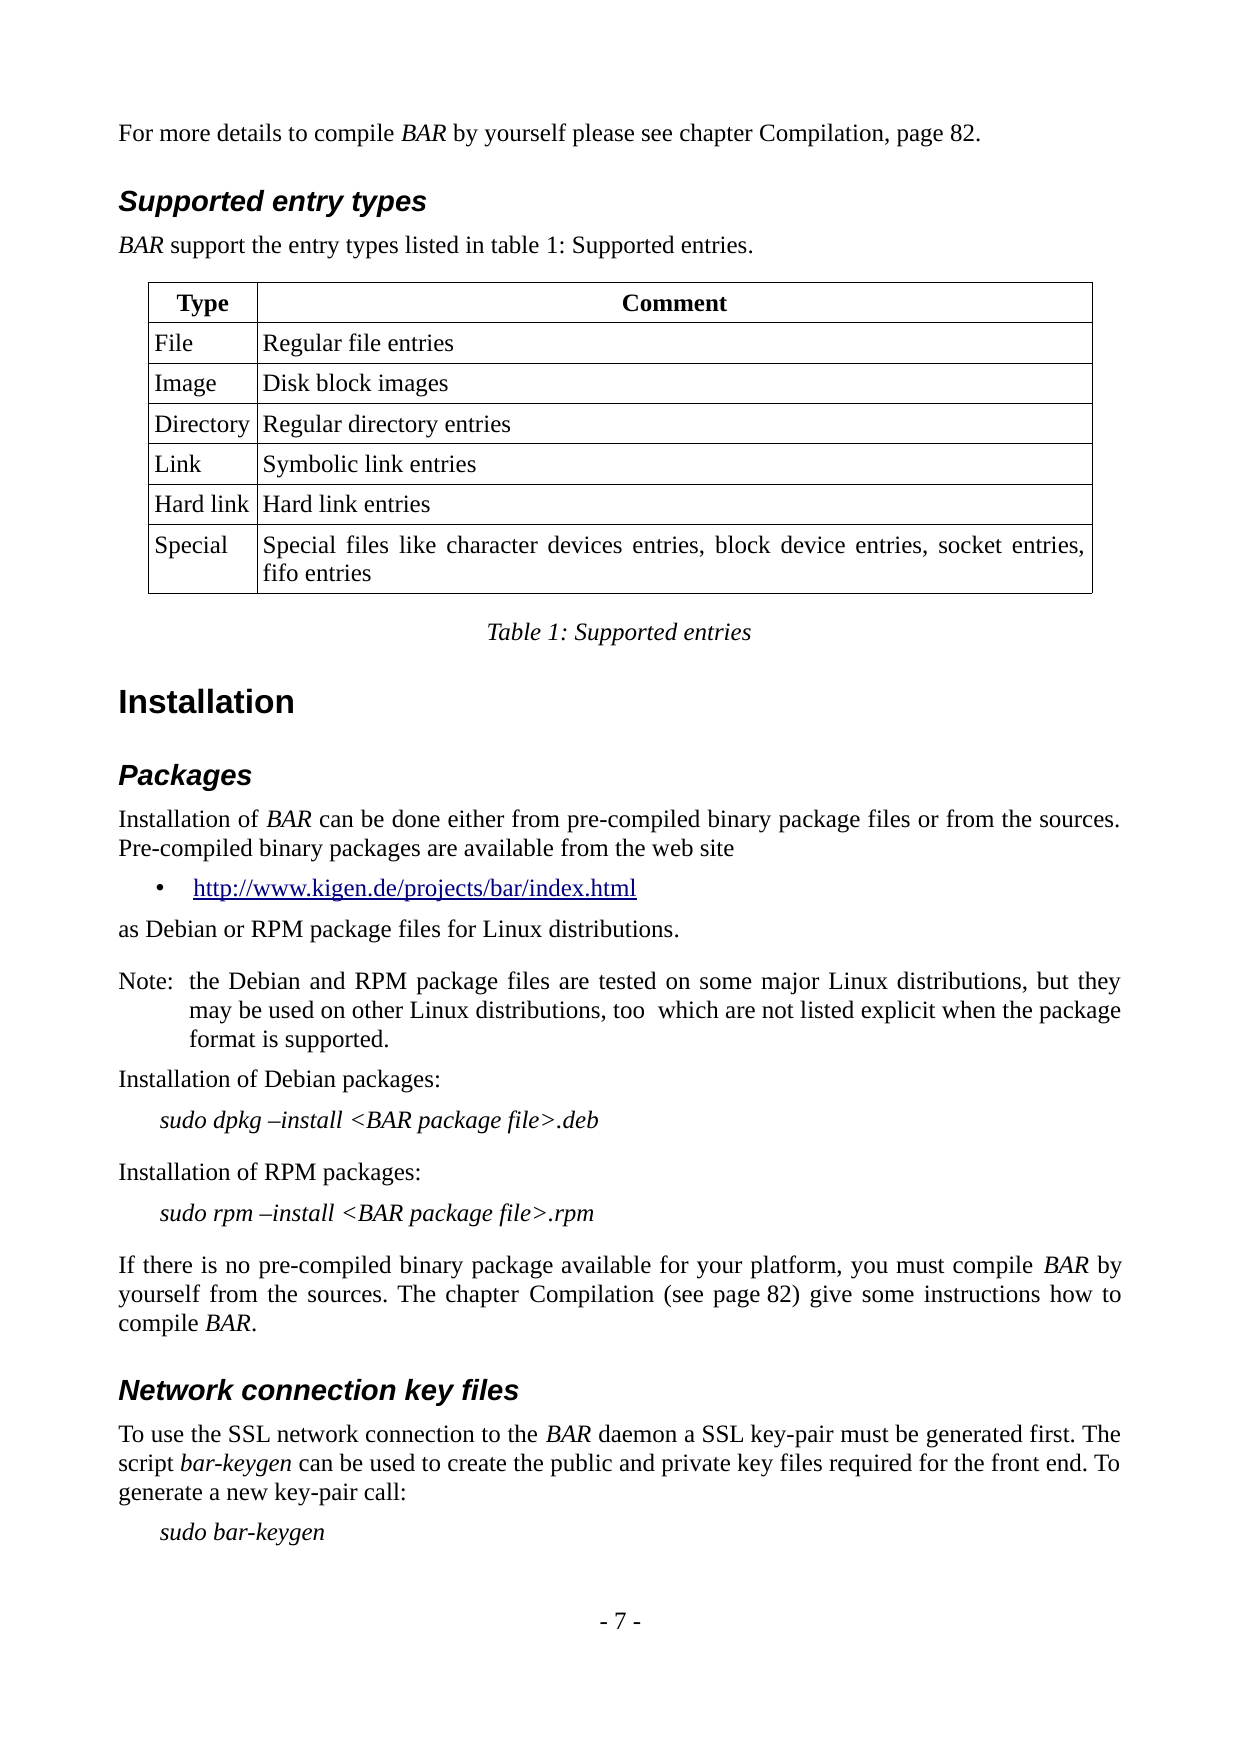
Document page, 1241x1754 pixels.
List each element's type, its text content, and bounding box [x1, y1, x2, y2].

subtitle Packages [118, 758, 1122, 792]
table_header Comment [258, 283, 1092, 322]
table_cell Hard link entries [258, 485, 1092, 524]
text For more details to compile BAR by yourself please see chapter Compilation, page 82. [118, 118, 1122, 147]
text sudo dpkg –install <BAR package file>.deb [159, 1105, 1122, 1134]
table_cell Special files like character devices entries, block device entries, socket entries, fifo entries [258, 525, 1092, 593]
table_cell Image [149, 364, 257, 403]
text Installation of BAR can be done either from pre-compiled binary package files or from the sources. Pre-compiled binary packages are available from the web site [118, 804, 1122, 862]
text Note: the Debian and RPM package files are tested on some major Linux distributions, but they may be used on other Linux distributions, too which are not listed explicit when the package format is supported. [118, 966, 1122, 1053]
text Table 1: Supported entries [118, 617, 1122, 645]
list http://www.kigen.de/projects/bar/index.html [156, 873, 1122, 902]
text To use the SSL network connection to the BAR daemon a SSL key-pair must be generated first. The script bar-keygen can be used to create the public and private key files required for the front end. To generate a new key-pair call: [118, 1419, 1122, 1506]
table_cell Regular directory entries [258, 404, 1092, 443]
table_cell Disk block images [258, 364, 1092, 403]
table_cell File [149, 323, 257, 363]
text sudo rpm –install <BAR package file>.rpm [159, 1198, 1122, 1227]
text BAR support the entry types listed in table 1: Supported entries. [118, 230, 1122, 258]
subtitle Network connection key files [118, 1373, 1122, 1407]
table_cell Hard link [149, 485, 257, 524]
table_cell Link [149, 444, 257, 483]
table_cell Symbolic link entries [258, 444, 1092, 483]
text sudo bar-keygen [159, 1517, 1122, 1546]
text as Debian or RPM package files for Linux distributions. [118, 914, 1122, 943]
table_header Type [149, 283, 257, 322]
table_cell Directory [149, 404, 257, 443]
text If there is no pre-compiled binary package available for your platform, you must compile BAR by yourself from the sources. The chapter Compilation (see page 82) give some instructions how to compile BAR. [118, 1250, 1122, 1336]
subtitle Installation [118, 682, 1122, 721]
subtitle Supported entry types [118, 184, 1122, 217]
table_cell Regular file entries [258, 323, 1092, 363]
text Installation of Debian packages: [118, 1064, 1122, 1093]
text Installation of RPM packages: [118, 1157, 1122, 1186]
table_cell Special [149, 525, 257, 593]
